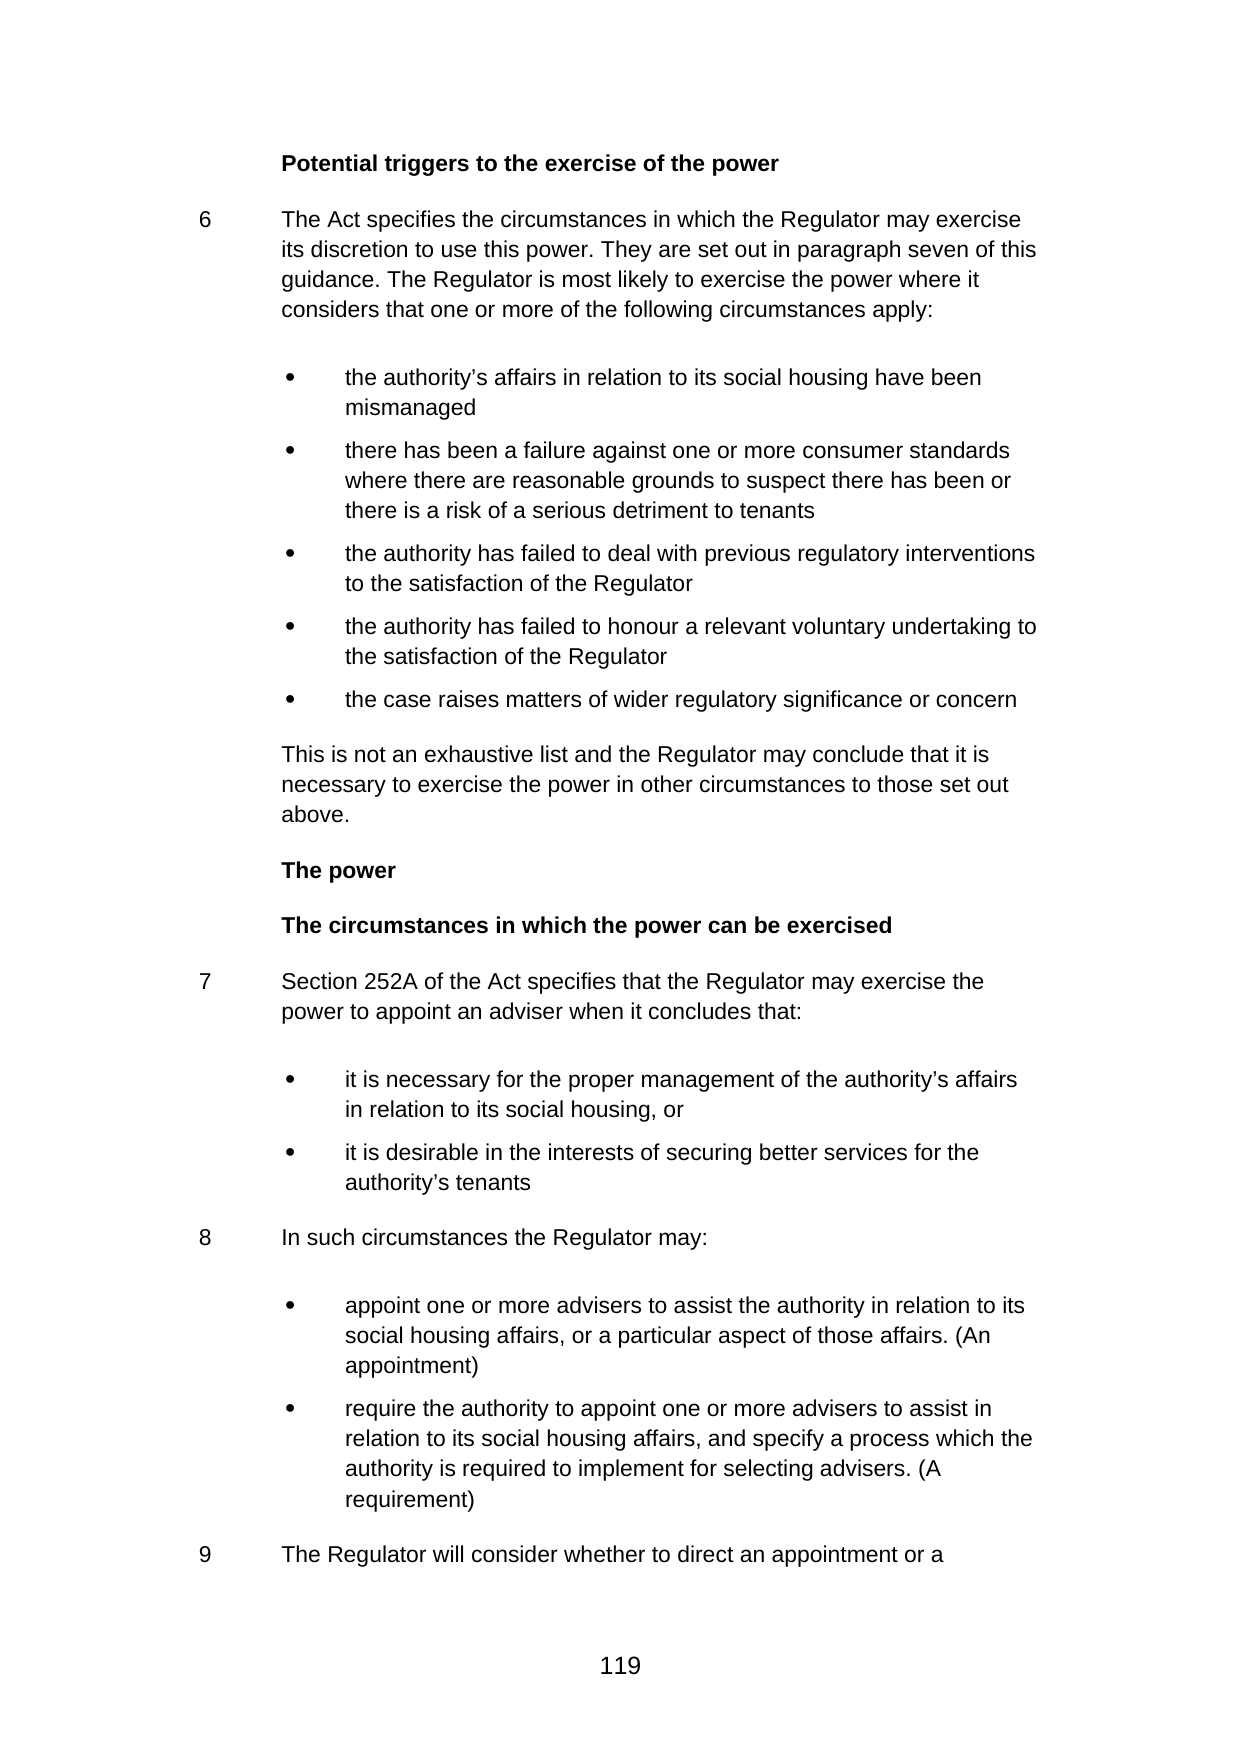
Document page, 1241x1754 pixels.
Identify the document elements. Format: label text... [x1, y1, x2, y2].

table_cell Section 252A of the Act specifies that the Regulator may exercise the power to appoint an adviser when it concludes that: it is necessary for the proper management of the authority’s affairs in relation to its social housing, or it is desirable in the interests of securing better services for the authority’s tenants [270, 968, 1053, 1224]
table_cell In such circumstances the Regulator may: appoint one or more advisers to assist the authority in relation to its social housing affairs, or a particular aspect of those affairs. (An appointment) require the authority to appoint one or more advisers to assist in relation to its social housing affairs, and specify a process which the authority is required to implement for selecting advisers. (A requirement) [270, 1224, 1053, 1541]
table_cell 7 [187, 968, 270, 1224]
table_cell The circumstances in which the power can be exercised [270, 912, 1053, 968]
table_cell 6 [187, 206, 270, 857]
table_cell 8 [187, 1224, 270, 1541]
table_cell [187, 857, 270, 912]
table_cell The Act specifies the circumstances in which the Regulator may exercise its discretion to use this power. They are set out in paragraph seven of this guidance. The Regulator is most likely to exercise the power where it considers that one or more of the following circumstances apply: the authority’s affairs in relation to its social housing have been mismanaged there has been a failure against one or more consumer standards where there are reasonable grounds to suspect there has been or there is a risk of a serious detriment to tenants the authority has failed to deal with previous regulatory interventions to the satisfaction of the Regulator the authority has failed to honour a relevant voluntary undertaking to the satisfaction of the Regulator the case raises matters of wider regulatory significance or concern This is not an exhaustive list and the Regulator may conclude that it is necessary to exercise the power in other circumstances to those set out above. [270, 206, 1053, 857]
table_cell Potential triggers to the exercise of the power [270, 150, 1053, 206]
table_cell [187, 150, 270, 206]
table_cell [187, 912, 270, 968]
table_cell The Regulator will consider whether to direct an appointment or a [270, 1541, 1053, 1567]
table_cell 9 [187, 1541, 270, 1567]
table_cell The power [270, 857, 1053, 912]
